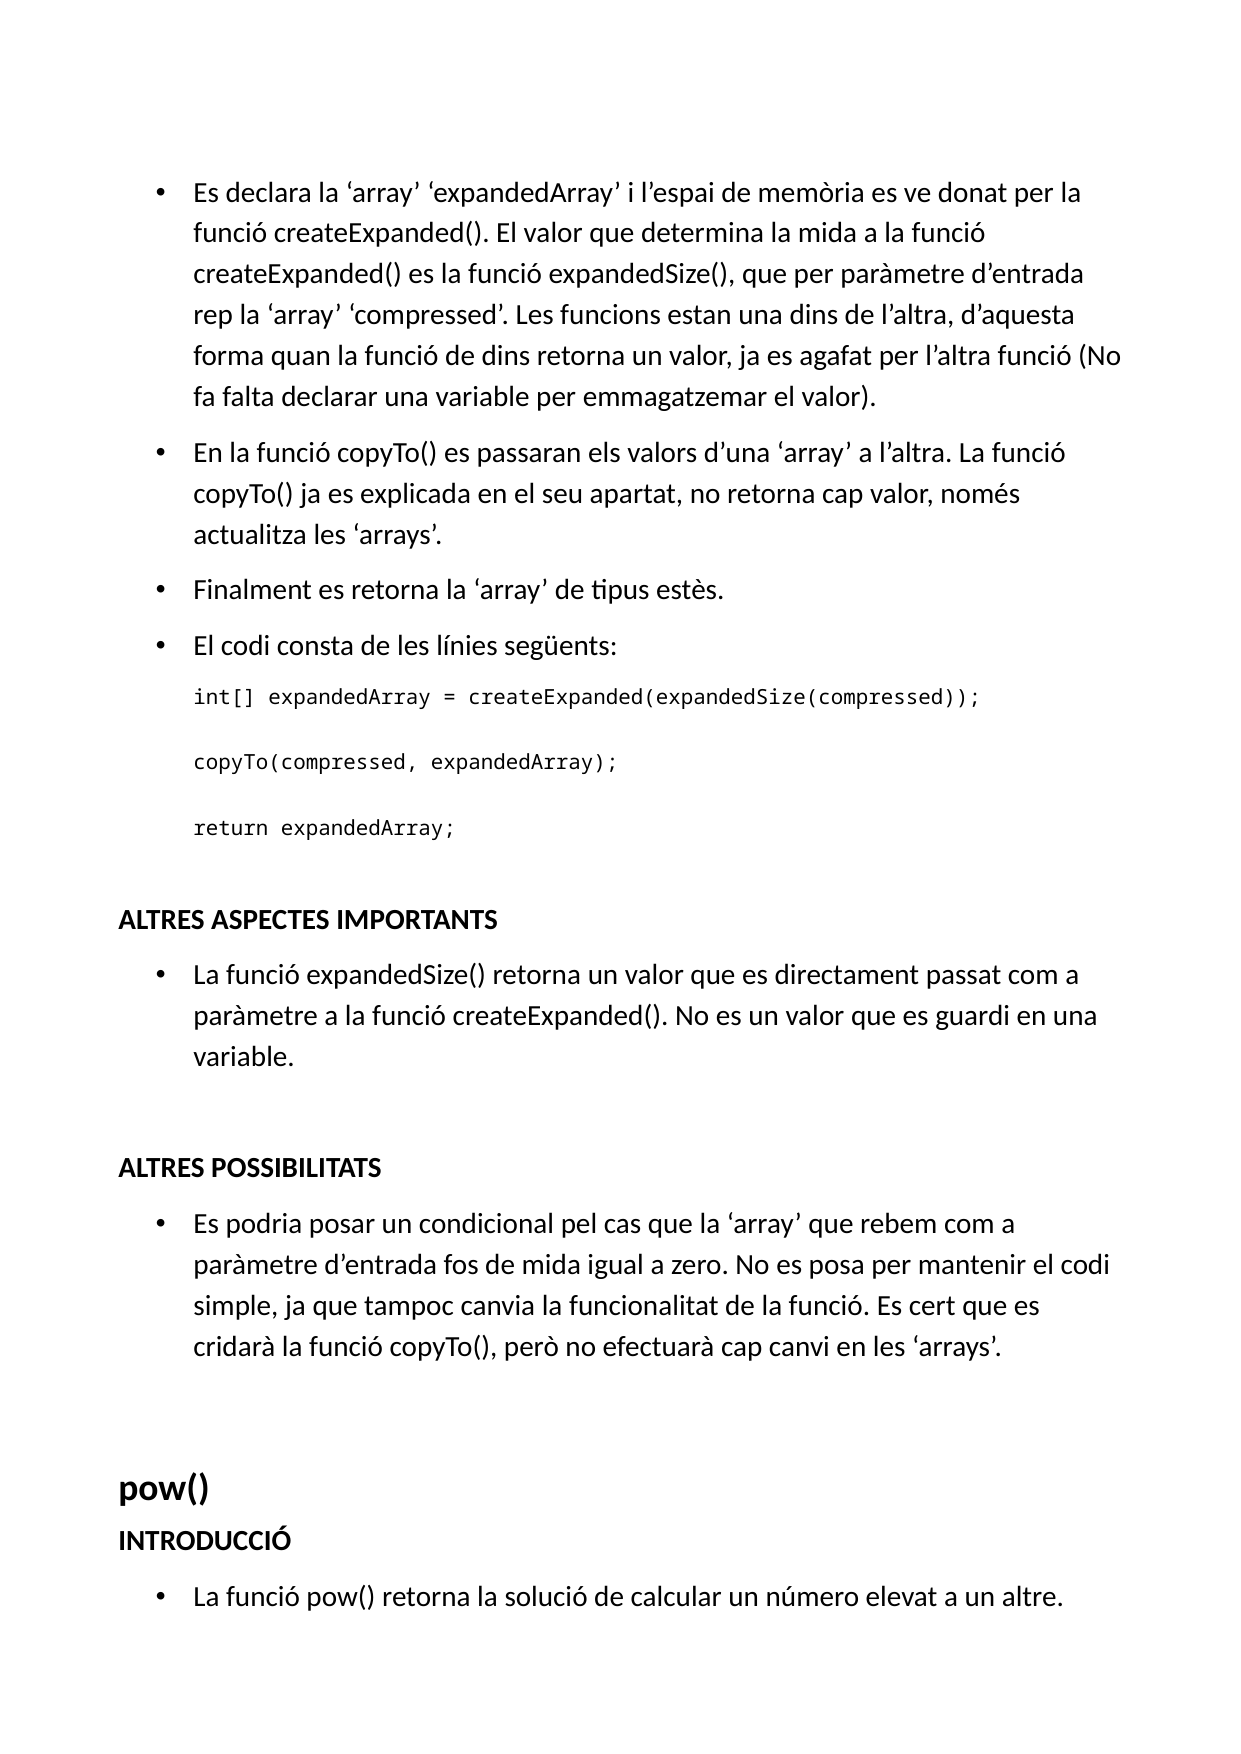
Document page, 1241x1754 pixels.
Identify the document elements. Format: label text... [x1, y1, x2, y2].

text INTRODUCCIÓ [118, 1522, 1122, 1558]
list Finalment es retorna la ‘array’ de tipus estès. [156, 571, 1122, 607]
list copyTo(compressed, expandedArray); [156, 747, 1122, 776]
list La funció pow() retorna la solució de calcular un número elevat a un altre. [156, 1578, 1122, 1613]
list La funció expandedSize() retorna un valor que es directament passat com a paràmetre a la funció createExpanded(). No es un valor que es guardi en una variable. [156, 956, 1122, 1074]
text ALTRES ASPECTES IMPORTANTS [118, 901, 1122, 936]
list int[] expandedArray = createExpanded(expandedSize(compressed)); [156, 682, 1122, 711]
text ALTRES POSSIBILITATS [118, 1149, 1122, 1185]
subtitle pow() [118, 1464, 1122, 1510]
list En la funció copyTo() es passaran els valors d’una ‘array’ a l’altra. La funció copyTo() ja es explicada en el seu apartat, no retorna cap valor, només actualitza les ‘arrays’. [156, 434, 1122, 551]
list Es podria posar un condicional pel cas que la ‘array’ que rebem com a paràmetre d’entrada fos de mida igual a zero. No es posa per mantenir el codi simple, ja que tampoc canvia la funcionalitat de la funció. Es cert que es cridarà la funció copyTo(), però no efectuarà cap canvi en les ‘arrays’. [156, 1205, 1122, 1363]
list El codi consta de les línies següents: [156, 627, 1122, 662]
list return expandedArray; [156, 813, 1122, 841]
list Es declara la ‘array’ ‘expandedArray’ i l’espai de memòria es ve donat per la funció createExpanded(). El valor que determina la mida a la funció createExpanded() es la funció expandedSize(), que per paràmetre d’entrada rep la ‘array’ ‘compressed’. Les funcions estan una dins de l’altra, d’aquesta forma quan la funció de dins retorna un valor, ja es agafat per l’altra funció (No fa falta declarar una variable per emmagatzemar el valor). [156, 174, 1122, 414]
